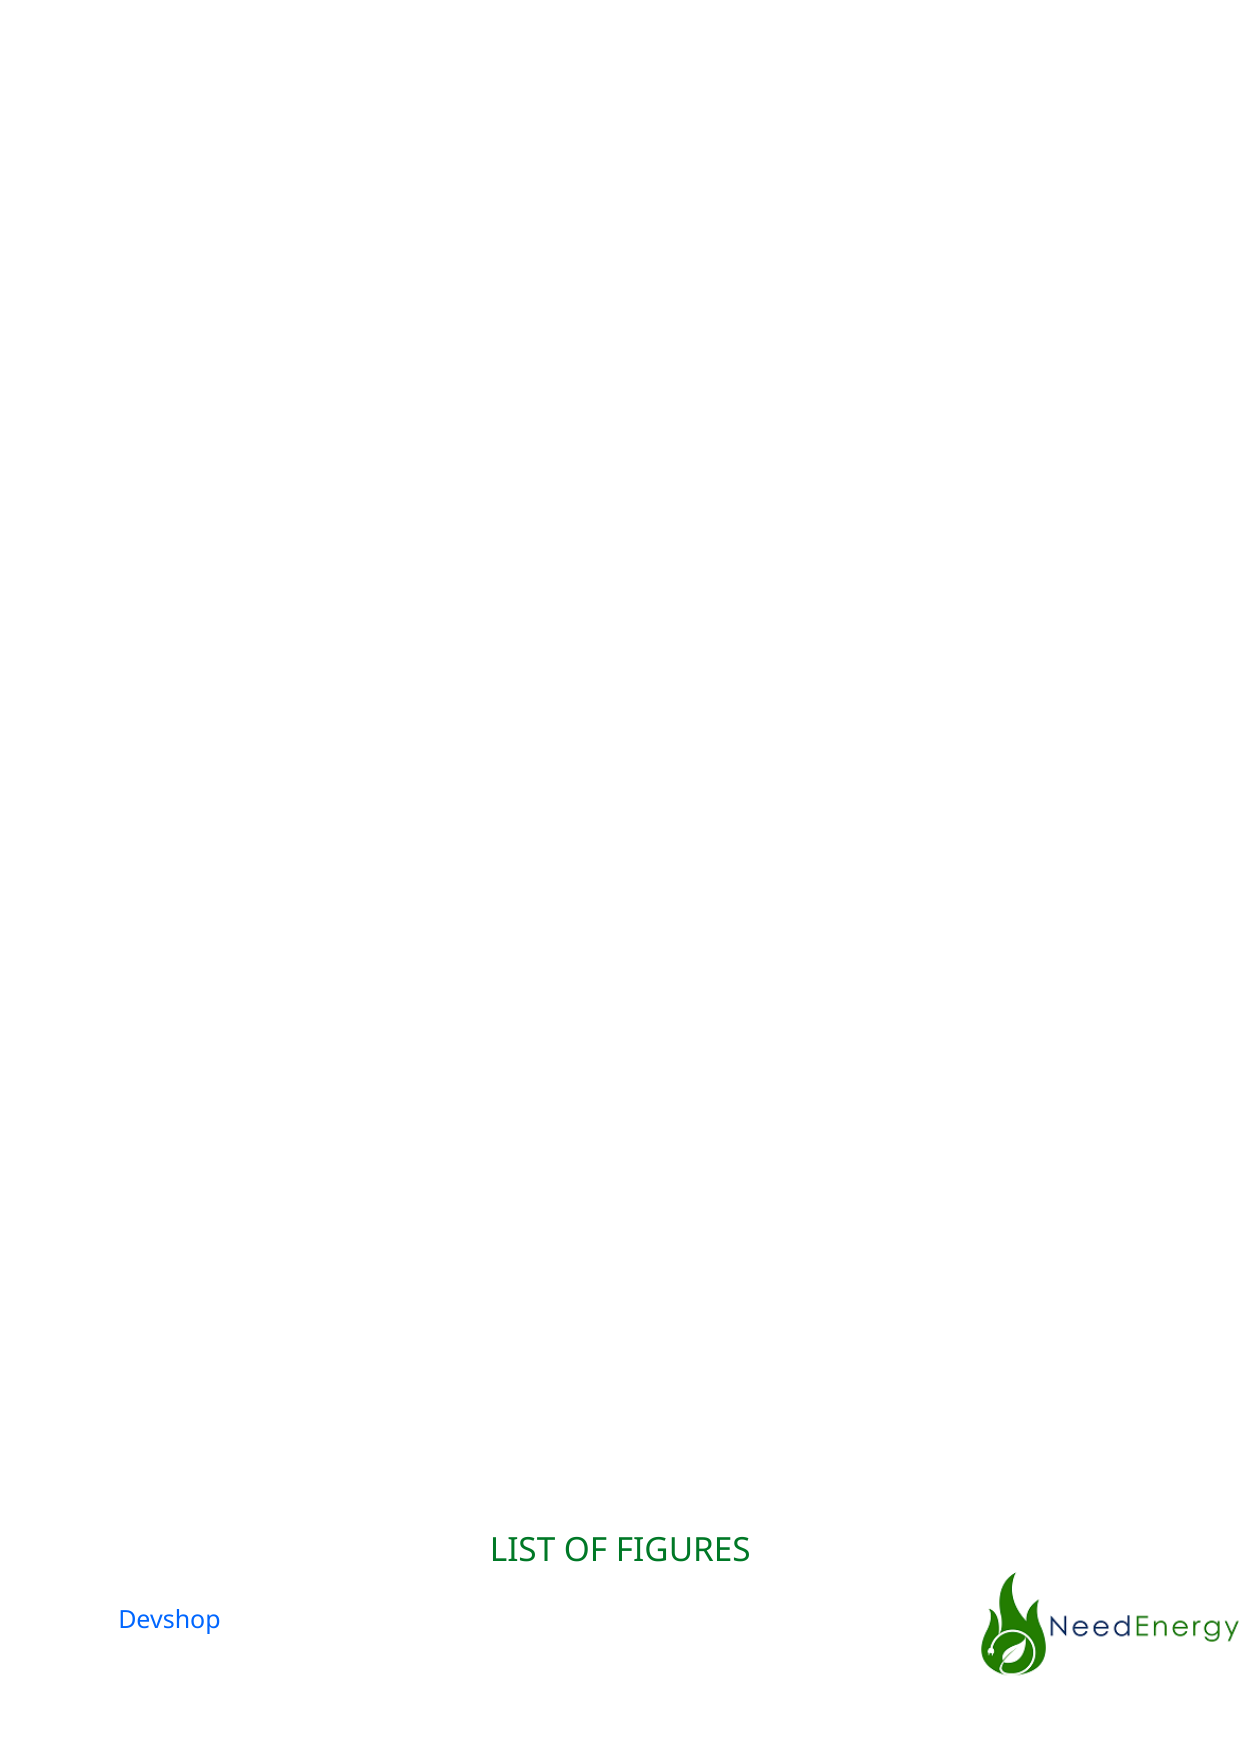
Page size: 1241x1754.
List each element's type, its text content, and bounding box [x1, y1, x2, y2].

picture [977, 1572, 1241, 1685]
text LIST OF FIGURES [118, 1526, 1122, 1571]
